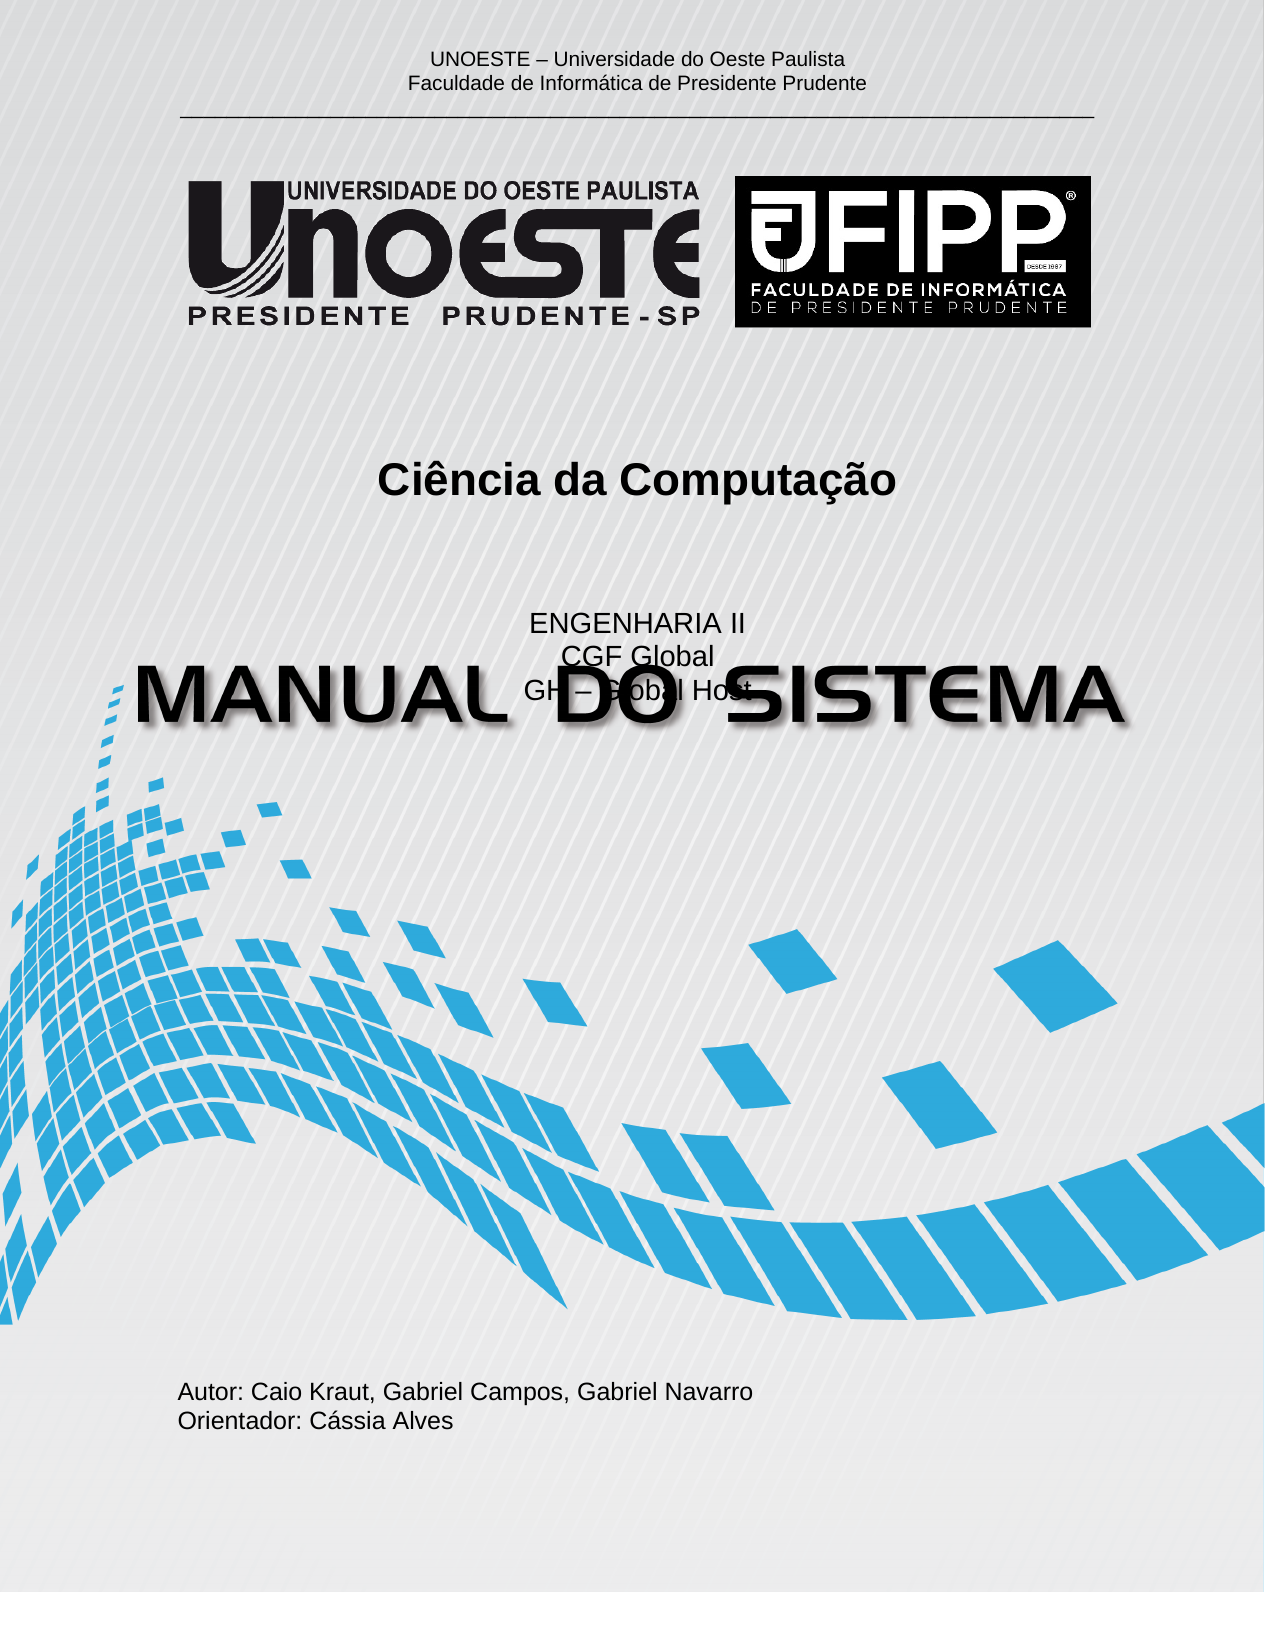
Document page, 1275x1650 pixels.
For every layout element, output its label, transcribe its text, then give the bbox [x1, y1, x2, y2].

table_header [189, 176, 724, 337]
text CGF Global [177, 639, 1098, 673]
subtitle ENGENHARIA II [177, 606, 1098, 639]
text Autor: Caio Kraut, Gabriel Campos, Gabriel Navarro [177, 1377, 1098, 1406]
table_header [177, 176, 188, 337]
text GH – Global Host [177, 673, 1098, 706]
picture [0, 0, 1265, 1592]
text Orientador: Cássia Alves [177, 1406, 1098, 1434]
text Ciência da Computação [177, 452, 1098, 505]
table_header [724, 176, 1098, 337]
